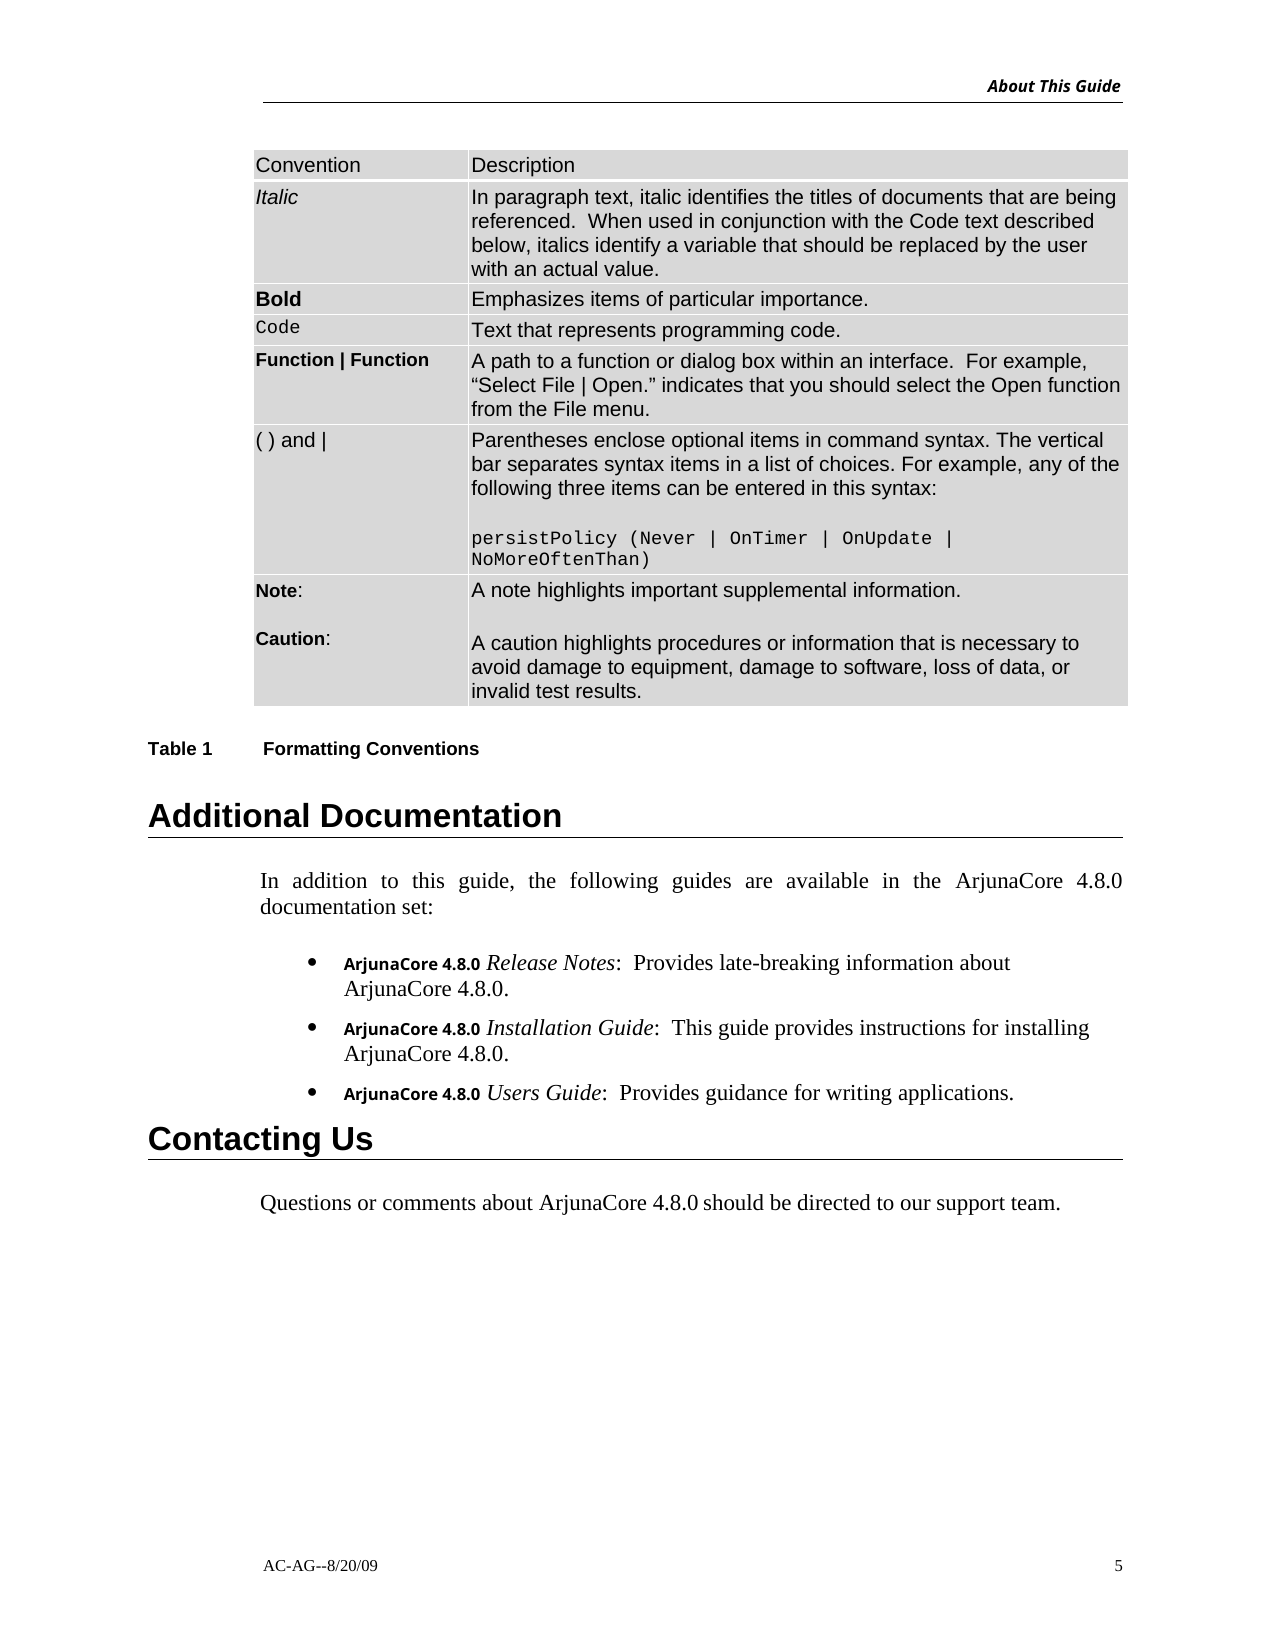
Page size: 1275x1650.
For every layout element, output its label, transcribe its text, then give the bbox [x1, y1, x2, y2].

text Table 1 Formatting Conventions [148, 737, 1123, 759]
list ArjunaCore 4.8.0 Users Guide: Provides guidance for writing applications. [308, 1079, 1123, 1106]
table_cell In paragraph text, italic identifies the titles of documents that are being referenced. When used in conjunction with the Code text described below, italics identify a variable that should be replaced by the user with an actual value. [469, 182, 1128, 283]
subtitle Additional Documentation [148, 796, 1123, 837]
table_cell A path to a function or dialog box within an interface. For example, “Select File | Open.” indicates that you should select the Open function from the File menu. [469, 346, 1128, 424]
table_cell Bold [254, 284, 468, 314]
list ArjunaCore 4.8.0 Release Notes: Provides late-breaking information about ArjunaCore 4.8.0. [308, 949, 1123, 1002]
list ArjunaCore 4.8.0 Installation Guide: This guide provides instructions for installing ArjunaCore 4.8.0. [308, 1014, 1123, 1067]
table_cell Parentheses enclose optional items in command syntax. The vertical bar separates syntax items in a list of choices. For example, any of the following three items can be entered in this syntax: persistPolicy (Never | OnTimer | OnUpdate | NoMoreOftenThan) [469, 425, 1128, 574]
table_cell Italic [254, 182, 468, 283]
table_cell Text that represents programming code. [469, 315, 1128, 345]
subtitle Contacting Us [148, 1119, 1123, 1159]
table_cell ( ) and | [254, 425, 468, 574]
table_cell A note highlights important supplemental information. A caution highlights procedures or information that is necessary to avoid damage to equipment, damage to software, loss of data, or invalid test results. [469, 575, 1128, 706]
text Questions or comments about ArjunaCore 4.8.0 should be directed to our support team. [260, 1189, 1123, 1216]
table_cell Emphasizes items of particular importance. [469, 284, 1128, 314]
table_header Convention [254, 150, 468, 179]
table_cell Note: Caution: [254, 575, 468, 706]
table_header Description [469, 150, 1128, 179]
text In addition to this guide, the following guides are available in the ArjunaCore 4.8.0 documentation set: [260, 867, 1123, 920]
table_cell Function | Function [254, 346, 468, 424]
table_cell Code [254, 315, 468, 345]
